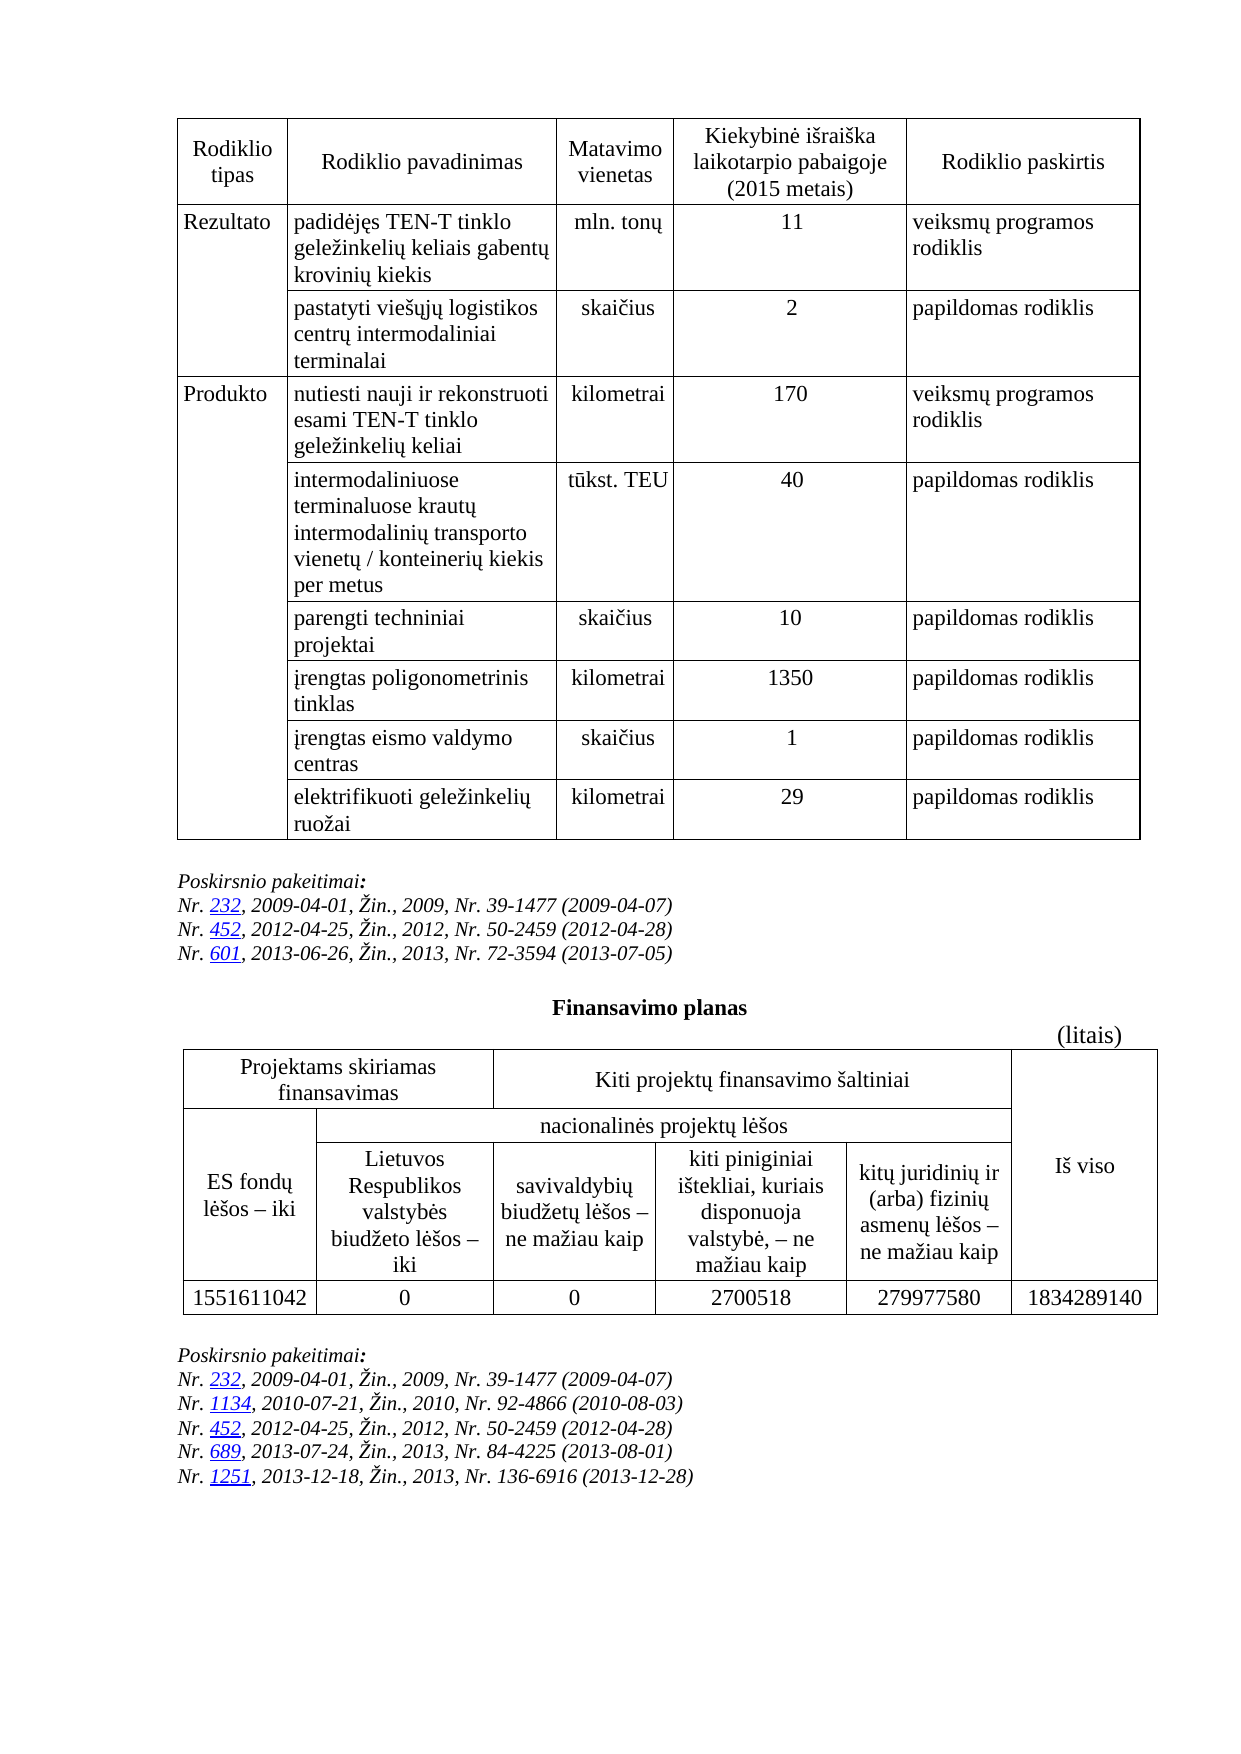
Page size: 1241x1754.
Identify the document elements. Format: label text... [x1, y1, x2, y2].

table_cell 1551611042 [184, 1281, 316, 1313]
table_header Rodiklio pavadinimas [288, 119, 556, 204]
table_cell padidėjęs TEN-T tinklo geležinkelių keliais gabentų krovinių kiekis [288, 205, 556, 290]
text Nr. 452, 2012-04-25, Žin., 2012, Nr. 50-2459 (2012-04-28) [177, 917, 1122, 941]
table_cell 279977580 [847, 1281, 1011, 1313]
text Poskirsnio pakeitimai: [177, 869, 1122, 893]
table_cell 40 [674, 463, 906, 601]
table_cell papildomas rodiklis [907, 780, 1139, 839]
table_cell papildomas rodiklis [907, 291, 1139, 376]
table_header Rodiklio tipas [178, 119, 287, 204]
text Nr. 689, 2013-07-24, Žin., 2013, Nr. 84-4225 (2013-08-01) [177, 1439, 1122, 1463]
table_cell 1350 [674, 661, 906, 720]
table_cell papildomas rodiklis [907, 661, 1139, 720]
table_cell įrengtas poligonometrinis tinklas [288, 661, 556, 720]
text Nr. 1134, 2010-07-21, Žin., 2010, Nr. 92-4866 (2010-08-03) [177, 1391, 1122, 1415]
text (litais) [177, 1020, 1122, 1049]
table_cell veiksmų programos rodiklis [907, 205, 1139, 290]
table_cell ES fondų lėšos – iki [184, 1109, 316, 1280]
table_cell tūkst. TEU [557, 463, 673, 601]
table_cell pastatyti viešųjų logistikos centrų intermodaliniai terminalai [288, 291, 556, 376]
table_cell parengti techniniai projektai [288, 602, 556, 660]
table_cell intermodaliniuose terminaluose krautų intermodalinių transporto vienetų / konteinerių kiekis per metus [288, 463, 556, 601]
table_cell 29 [674, 780, 906, 839]
table_cell 1834289140 [1012, 1281, 1157, 1313]
table_header Iš viso [1012, 1050, 1157, 1280]
table_cell 10 [674, 602, 906, 660]
table_cell 1 [674, 721, 906, 779]
table_cell 11 [674, 205, 906, 290]
table_cell Rezultato [178, 205, 287, 376]
table_cell 170 [674, 377, 906, 462]
text Nr. 452, 2012-04-25, Žin., 2012, Nr. 50-2459 (2012-04-28) [177, 1415, 1122, 1439]
table_header Rodiklio paskirtis [907, 119, 1139, 204]
table_cell 0 [317, 1281, 493, 1313]
table_header Projektams skiriamas finansavimas [184, 1050, 493, 1108]
table_cell kiti piniginiai ištekliai, kuriais disponuoja valstybė, – ne mažiau kaip [656, 1143, 846, 1280]
text Nr. 1251, 2013-12-18, Žin., 2013, Nr. 136-6916 (2013-12-28) [177, 1463, 1122, 1488]
table_cell papildomas rodiklis [907, 463, 1139, 601]
text Nr. 601, 2013-06-26, Žin., 2013, Nr. 72-3594 (2013-07-05) [177, 941, 1122, 965]
table_cell skaičius [557, 721, 673, 779]
table_cell įrengtas eismo valdymo centras [288, 721, 556, 779]
table_cell papildomas rodiklis [907, 721, 1139, 779]
table_header Kiti projektų finansavimo šaltiniai [494, 1050, 1011, 1108]
table_cell 2 [674, 291, 906, 376]
table_cell kilometrai [557, 661, 673, 720]
table_header Matavimo vienetas [557, 119, 673, 204]
table_cell mln. tonų [557, 205, 673, 290]
table_cell savivaldybių biudžetų lėšos – ne mažiau kaip [494, 1143, 655, 1280]
text Poskirsnio pakeitimai: [177, 1343, 1122, 1367]
table_cell skaičius [557, 602, 673, 660]
table_cell Lietuvos Respublikos valstybės biudžeto lėšos – iki [317, 1143, 493, 1280]
table_cell nutiesti nauji ir rekonstruoti esami TEN-T tinklo geležinkelių keliai [288, 377, 556, 462]
table_cell nacionalinės projektų lėšos [317, 1109, 1011, 1142]
text Nr. 232, 2009-04-01, Žin., 2009, Nr. 39-1477 (2009-04-07) [177, 893, 1122, 917]
table_cell kitų juridinių ir (arba) fizinių asmenų lėšos – ne mažiau kaip [847, 1143, 1011, 1280]
table_cell 2700518 [656, 1281, 846, 1313]
table_cell veiksmų programos rodiklis [907, 377, 1139, 462]
table_header Kiekybinė išraiška laikotarpio pabaigoje (2015 metais) [674, 119, 906, 204]
text Nr. 232, 2009-04-01, Žin., 2009, Nr. 39-1477 (2009-04-07) [177, 1367, 1122, 1391]
table_cell skaičius [557, 291, 673, 376]
table_cell kilometrai [557, 780, 673, 839]
table_cell Produkto [178, 377, 287, 839]
table_cell elektrifikuoti geležinkelių ruožai [288, 780, 556, 839]
table_cell papildomas rodiklis [907, 602, 1139, 660]
table_cell 0 [494, 1281, 655, 1313]
table_cell kilometrai [557, 377, 673, 462]
text Finansavimo planas [177, 994, 1122, 1020]
